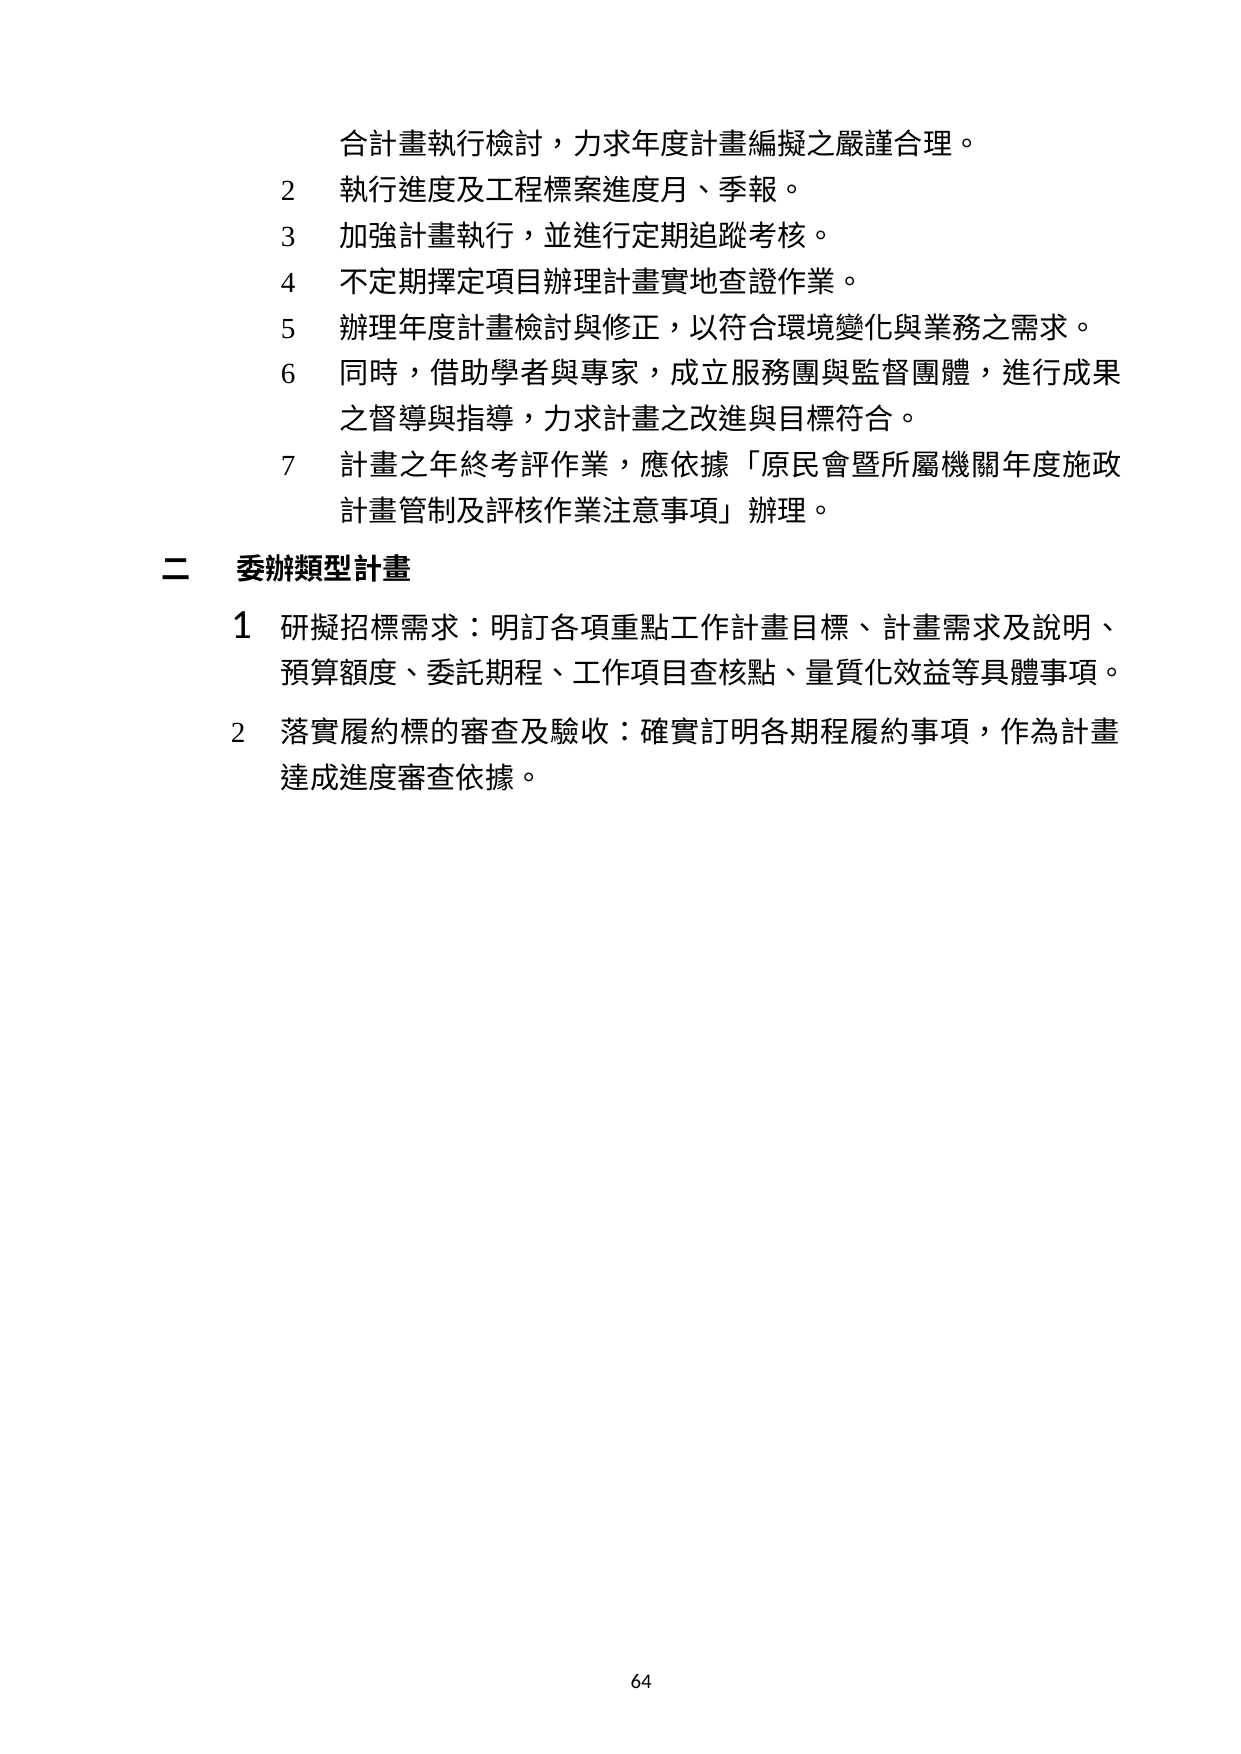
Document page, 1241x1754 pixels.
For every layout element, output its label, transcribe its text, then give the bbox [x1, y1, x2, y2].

list 執行進度及工程標案進度月、季報。 [281, 164, 1122, 210]
list 不定期擇定項目辦理計畫實地查證作業。 [281, 256, 1122, 301]
list 計畫之年終考評作業，應依據「原民會暨所屬機關年度施政計畫管制及評核作業注意事項」辦理。 [281, 439, 1122, 531]
list 合計畫執行檢討，力求年度計畫編擬之嚴謹合理。 [281, 118, 1122, 164]
list 落實履約標的審查及驗收：確實訂明各期程履約事項，作為計畫達成進度審查依據。 [231, 706, 1122, 797]
list 加強計畫執行，並進行定期追蹤考核。 [281, 210, 1122, 256]
list 辦理年度計畫檢討與修正，以符合環境變化與業務之需求。 [281, 301, 1122, 347]
list 研擬招標需求：明訂各項重點工作計畫目標、計畫需求及說明、預算額度、委託期程、工作項目查核點、量質化效益等具體事項。 [231, 601, 1122, 693]
list 委辦類型計畫 [161, 543, 1122, 589]
list 同時，借助學者與專家，成立服務團與監督團體，進行成果之督導與指導，力求計畫之改進與目標符合。 [281, 347, 1122, 439]
